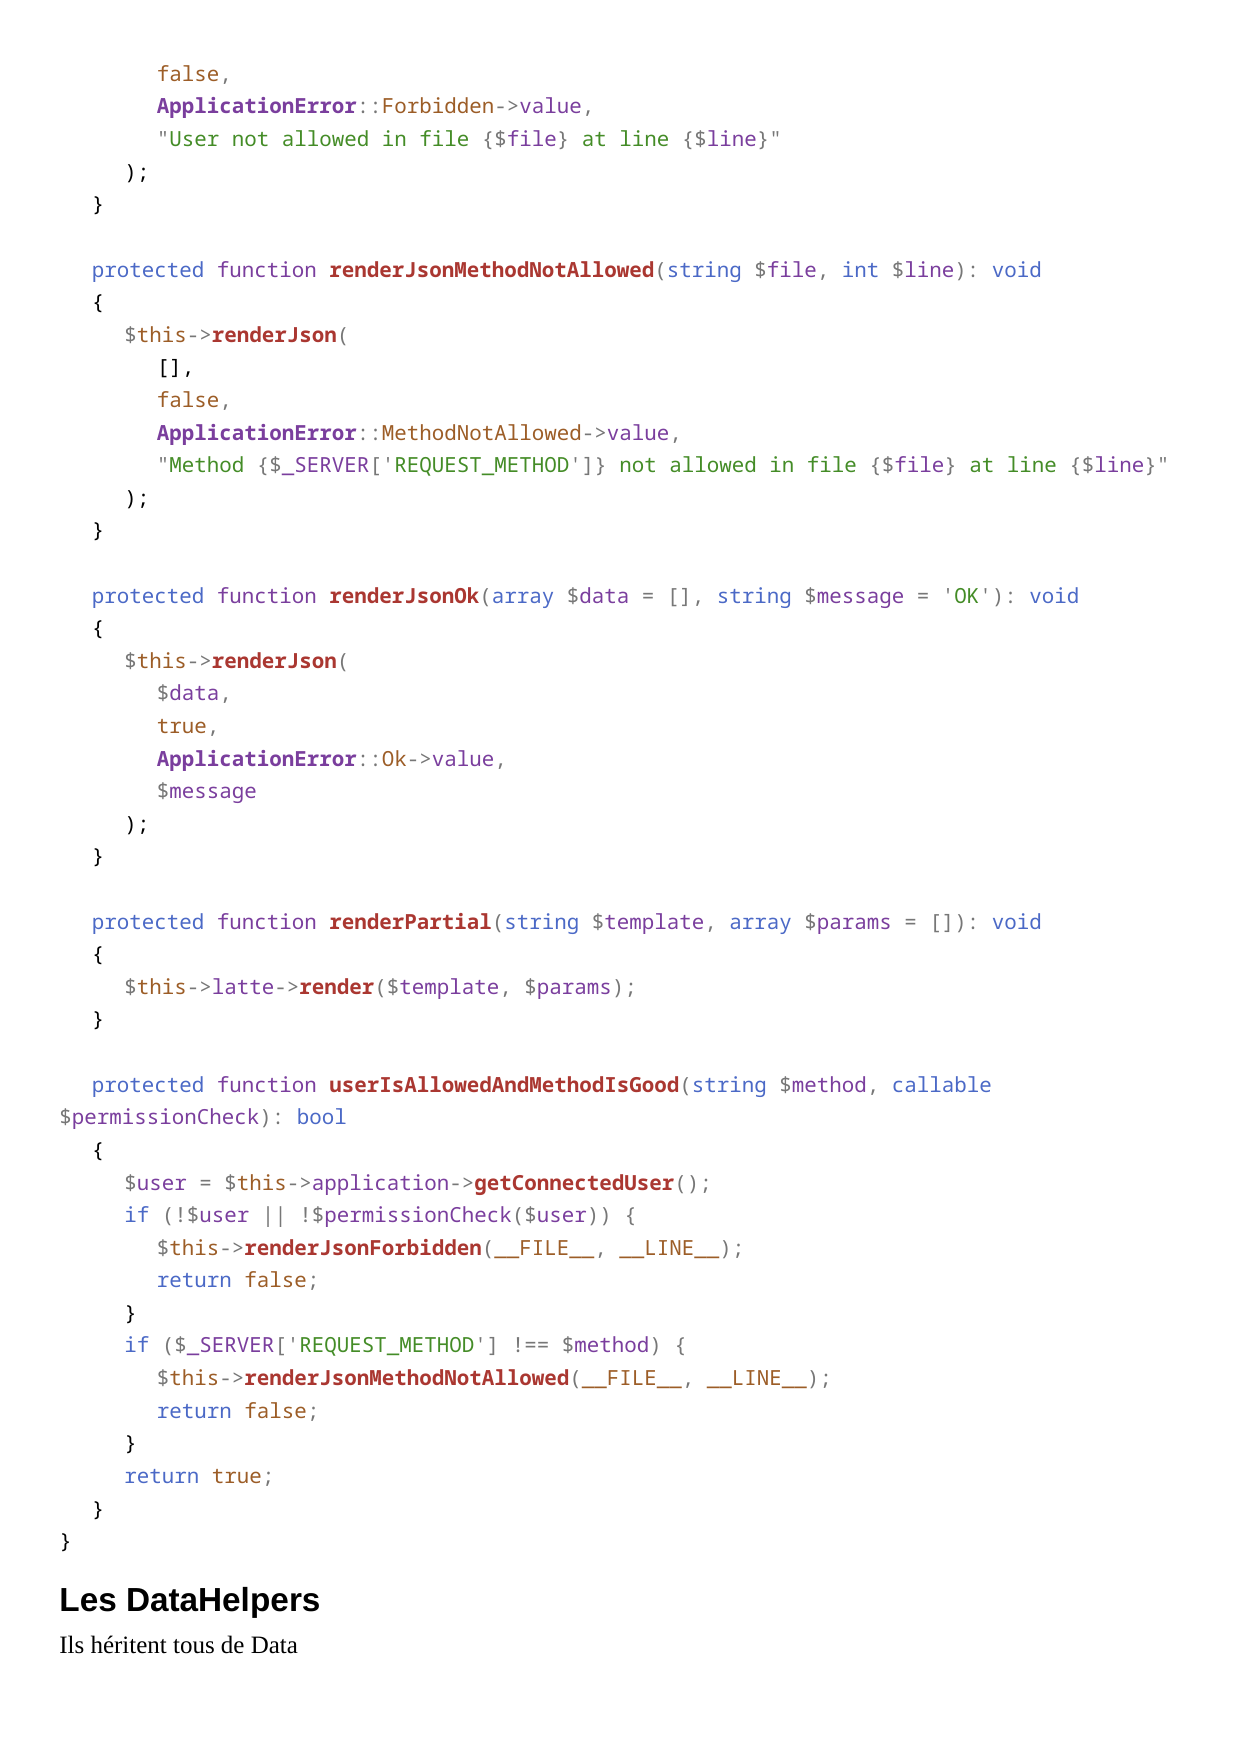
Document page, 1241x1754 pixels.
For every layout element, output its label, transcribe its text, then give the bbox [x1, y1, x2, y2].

text false, [59, 59, 1181, 87]
text { [59, 939, 1181, 968]
text "Method {$_SERVER['REQUEST_METHOD']} not allowed in file {$file} at line {$line}" [59, 450, 1181, 479]
text } [59, 516, 1181, 544]
text $this->renderJsonForbidden(__FILE__, __LINE__); [59, 1233, 1181, 1261]
text ); [59, 809, 1181, 837]
text $this->renderJson( [59, 320, 1181, 348]
text return false; [59, 1396, 1181, 1424]
text "User not allowed in file {$file} at line {$line}" [59, 124, 1181, 153]
text ApplicationError::MethodNotAllowed->value, [59, 418, 1181, 446]
subtitle Les DataHelpers [59, 1580, 1181, 1618]
text $this->renderJsonMethodNotAllowed(__FILE__, __LINE__); [59, 1363, 1181, 1392]
text [], [59, 352, 1181, 381]
text ApplicationError::Ok->value, [59, 744, 1181, 772]
text if (!$user || !$permissionCheck($user)) { [59, 1200, 1181, 1229]
text } [59, 1298, 1181, 1326]
text { [59, 287, 1181, 316]
text $user = $this->application->getConnectedUser(); [59, 1168, 1181, 1196]
text if ($_SERVER['REQUEST_METHOD'] !== $method) { [59, 1331, 1181, 1359]
text } [59, 1004, 1181, 1033]
text false, [59, 385, 1181, 413]
text ApplicationError::Forbidden->value, [59, 92, 1181, 120]
text ); [59, 157, 1181, 185]
text $data, [59, 678, 1181, 707]
text Ils héritent tous de Data [59, 1631, 1181, 1659]
text return false; [59, 1265, 1181, 1294]
text } [59, 842, 1181, 870]
text protected function renderJsonMethodNotAllowed(string $file, int $line): void [59, 255, 1181, 283]
text true, [59, 711, 1181, 739]
text $this->latte->render($template, $params); [59, 972, 1181, 1000]
text $message [59, 776, 1181, 805]
text ); [59, 483, 1181, 511]
text return true; [59, 1461, 1181, 1489]
text { [59, 1135, 1181, 1163]
text } [59, 189, 1181, 218]
text } [59, 1428, 1181, 1457]
text { [59, 613, 1181, 642]
text } [59, 1494, 1181, 1522]
text } [59, 1526, 1181, 1555]
text protected function renderPartial(string $template, array $params = []): void [59, 907, 1181, 935]
text $this->renderJson( [59, 646, 1181, 674]
text protected function userIsAllowedAndMethodIsGood(string $method, callable $permissionCheck): bool [59, 1070, 1181, 1131]
text protected function renderJsonOk(array $data = [], string $message = 'OK'): void [59, 581, 1181, 609]
